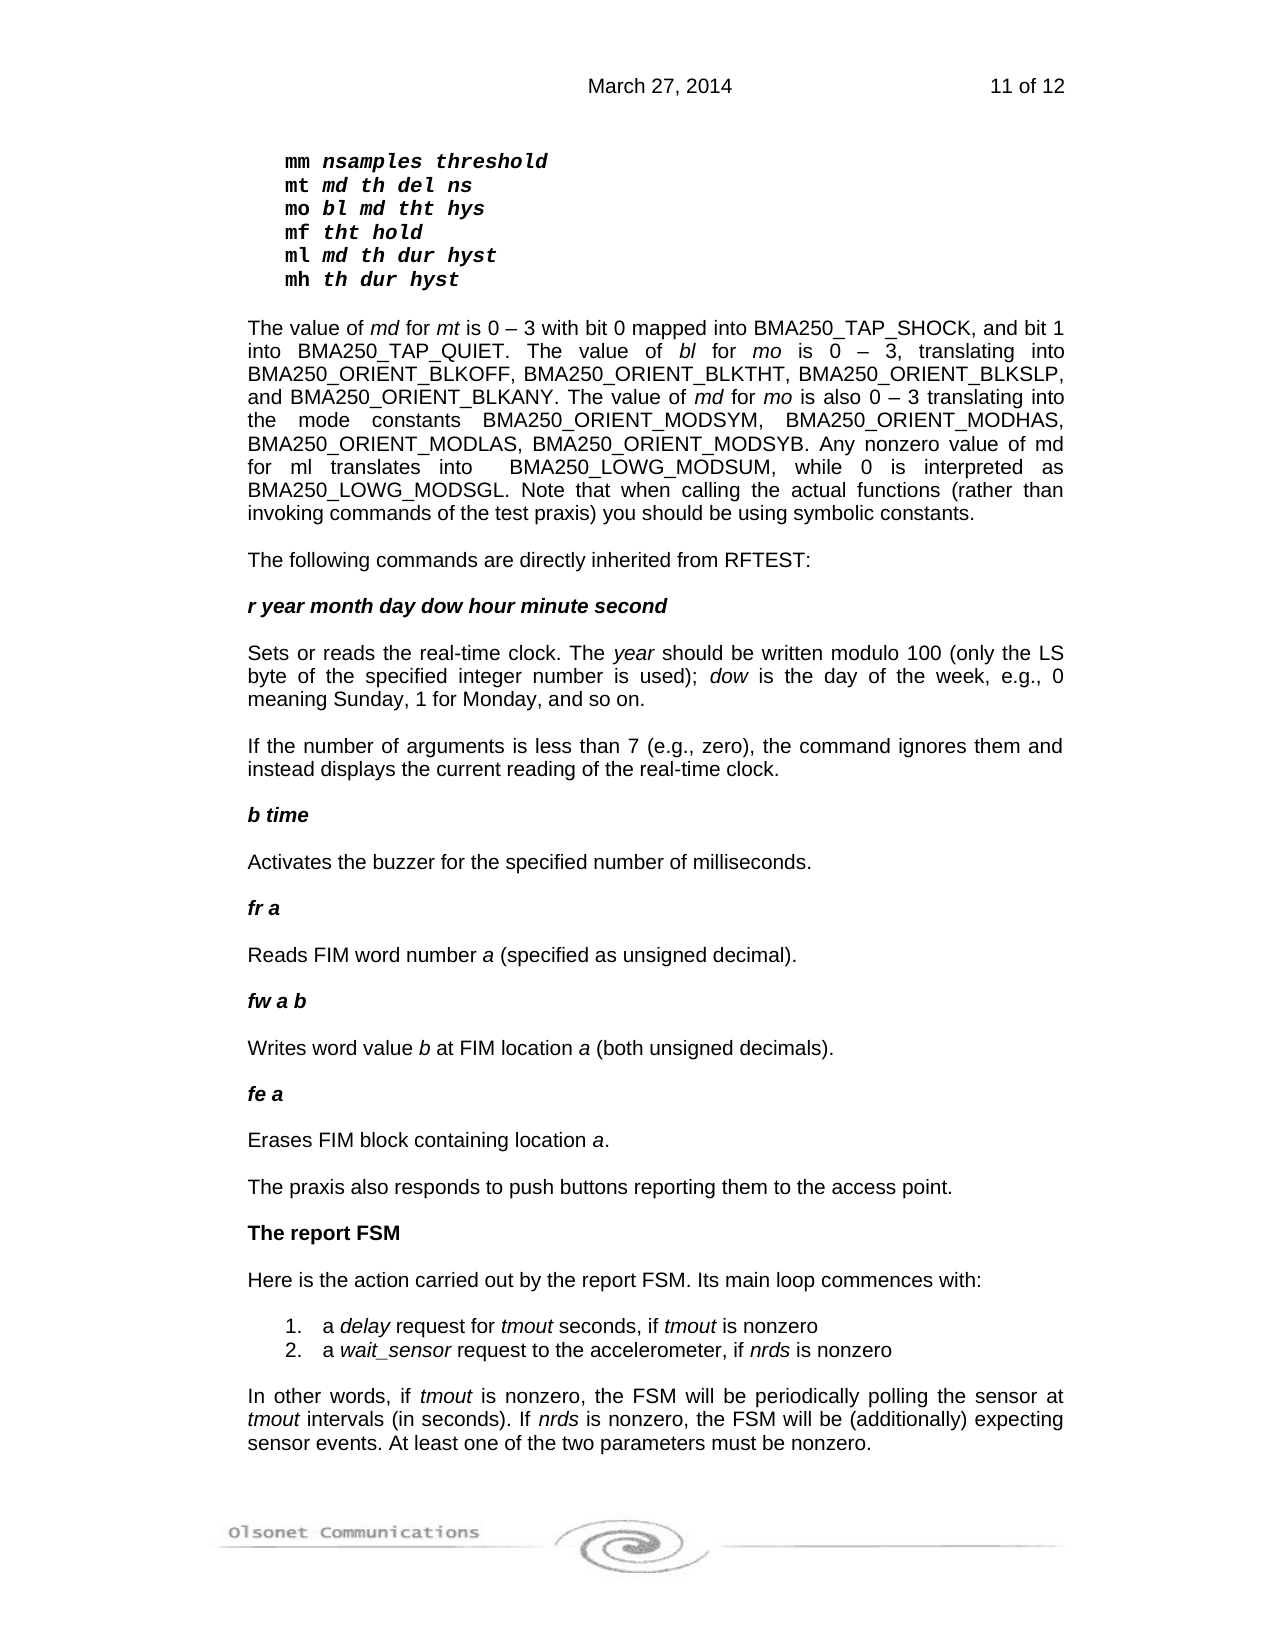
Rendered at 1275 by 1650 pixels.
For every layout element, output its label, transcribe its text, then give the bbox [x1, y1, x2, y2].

text fw a b [247, 990, 1065, 1013]
text Reads FIM word number a (specified as unsigned decimal). [247, 943, 1065, 966]
text The following commands are directly inherited from RFTEST: [247, 548, 1065, 572]
text fr a [247, 897, 1065, 920]
text If the number of arguments is less than 7 (e.g., zero), the command ignores them and instead displays the current reading of the real-time clock. [247, 734, 1065, 781]
list a delay request for tmout seconds, if tmout is nonzero [285, 1315, 1065, 1338]
text mh th dur hyst [285, 269, 1065, 293]
subtitle The report FSM [247, 1222, 1065, 1245]
text Erases FIM block containing location a. [247, 1129, 1065, 1152]
text mt md th del ns [285, 174, 1065, 198]
text In other words, if tmout is nonzero, the FSM will be periodically polling the sensor at tmout intervals (in seconds). If nrds is nonzero, the FSM will be (additionally) expecting sensor events. At least one of the two parameters must be nonzero. [247, 1384, 1065, 1454]
text The value of md for mt is 0 – 3 with bit 0 mapped into BMA250_TAP_SHOCK, and bit 1 into BMA250_TAP_QUIET. The value of bl for mo is 0 – 3, translating into BMA250_ORIENT_BLKOFF, BMA250_ORIENT_BLKTHT, BMA250_ORIENT_BLKSLP, and BMA250_ORIENT_BLKANY. The value of md for mo is also 0 – 3 translating into the mode constants BMA250_ORIENT_MODSYM, BMA250_ORIENT_MODHAS, BMA250_ORIENT_MODLAS, BMA250_ORIENT_MODSYB. Any nonzero value of md for ml translates into BMA250_LOWG_MODSUM, while 0 is interpreted as BMA250_LOWG_MODSGL. Note that when calling the actual functions (rather than invoking commands of the test praxis) you should be using symbolic constants. [247, 316, 1065, 525]
text ml md th dur hyst [285, 246, 1065, 269]
list a wait_sensor request to the accelerometer, if nrds is nonzero [285, 1338, 1065, 1361]
text mf tht hold [285, 222, 1065, 246]
text fe a [247, 1083, 1065, 1106]
text Sets or reads the real-time clock. The year should be written modulo 100 (only the LS byte of the specified integer number is used); dow is the day of the week, e.g., 0 meaning Sunday, 1 for Monday, and so on. [247, 641, 1065, 711]
text b time [247, 804, 1065, 827]
text r year month day dow hour minute second [247, 595, 1065, 618]
picture [210, 1504, 1065, 1596]
text mm nsamples threshold [285, 151, 1065, 174]
text mo bl md tht hys [285, 198, 1065, 222]
text Writes word value b at FIM location a (both unsigned decimals). [247, 1036, 1065, 1059]
text Activates the buzzer for the specified number of milliseconds. [247, 850, 1065, 873]
text The praxis also responds to push buttons reporting them to the access point. [247, 1176, 1065, 1199]
text Here is the action carried out by the report FSM. Its main loop commences with: [247, 1268, 1065, 1292]
